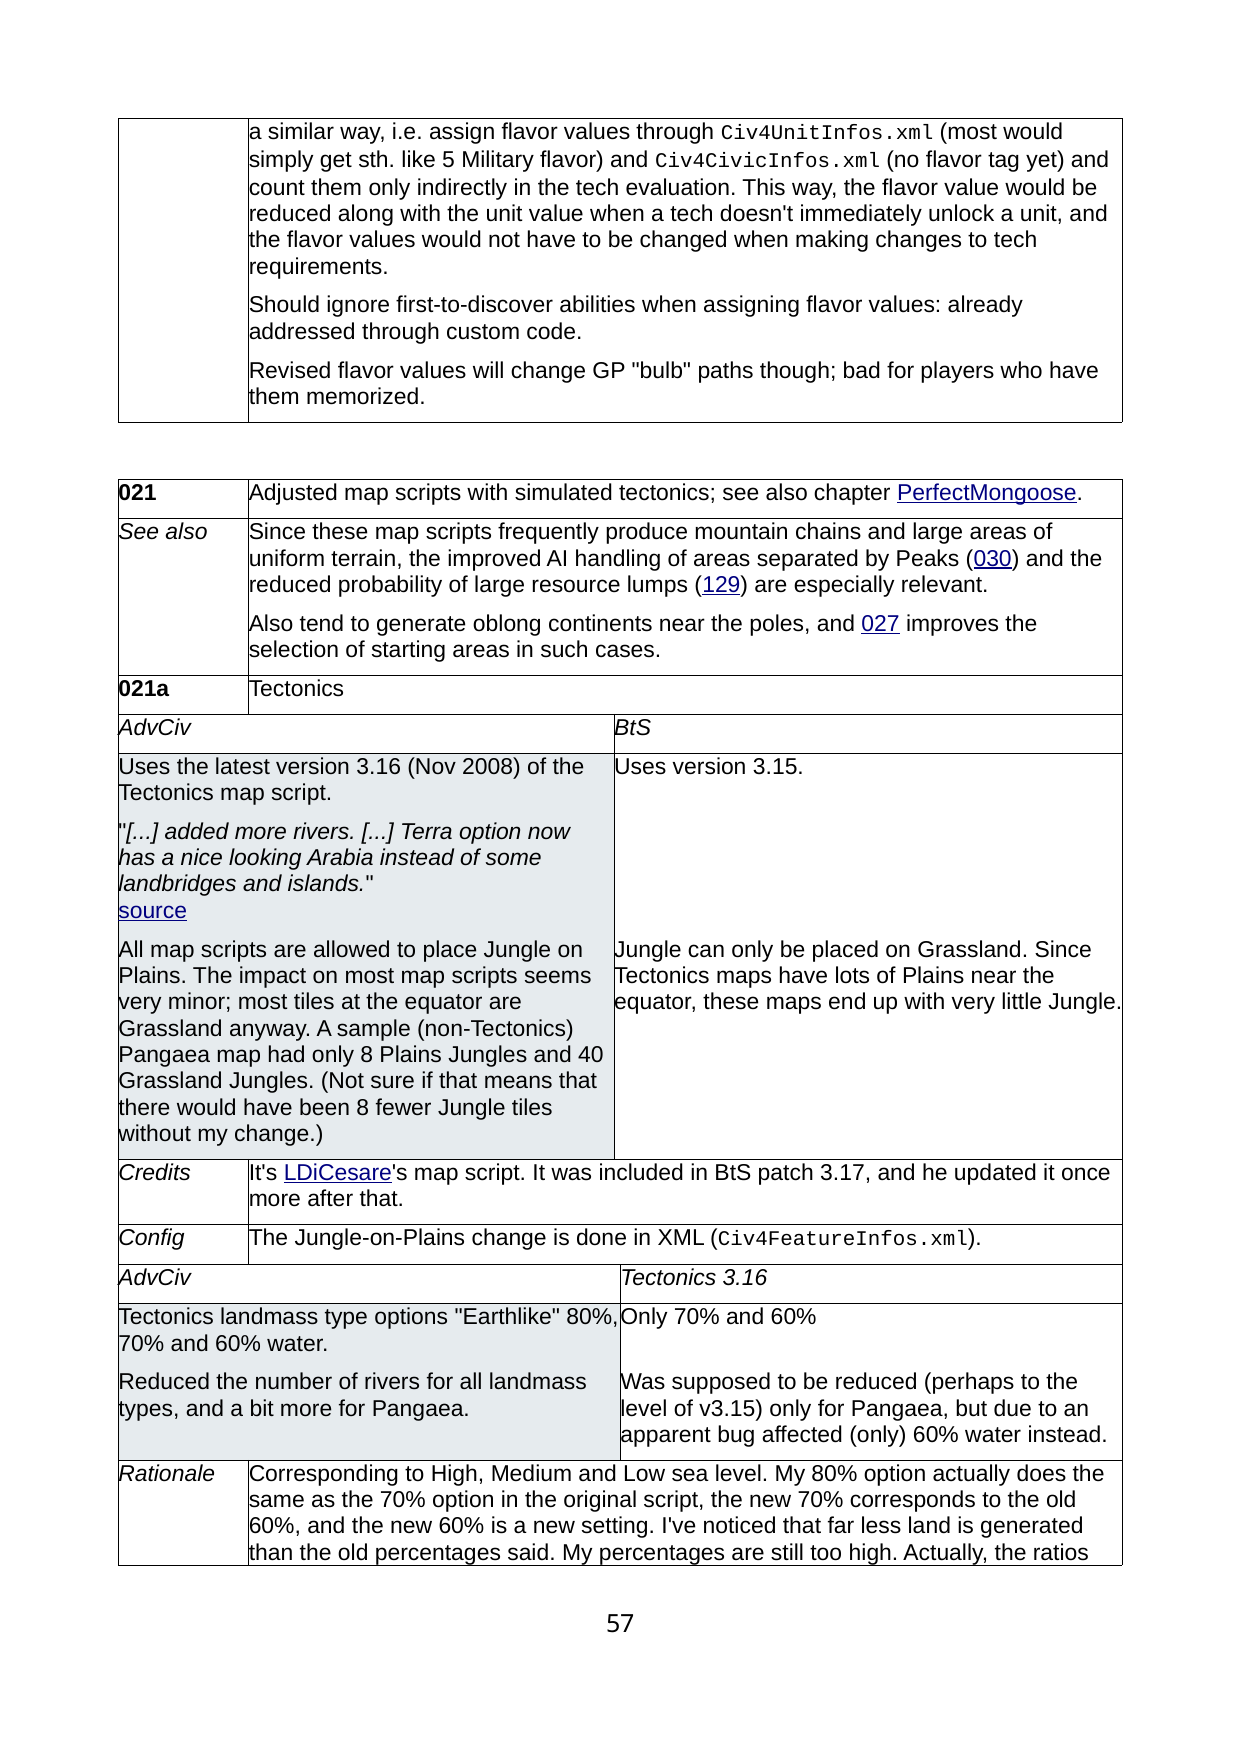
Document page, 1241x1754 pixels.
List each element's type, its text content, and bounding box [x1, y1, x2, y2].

table_cell It's LDiCesare's map script. It was included in BtS patch 3.17, and he updated it once more after that. [249, 1160, 1122, 1224]
table_header Adjusted map scripts with simulated tectonics; see also chapter PerfectMongoose. [249, 480, 1122, 518]
table_cell a similar way, i.e. assign flavor values through Civ4UnitInfos.xml (most would simply get sth. like 5 Military flavor) and Civ4CivicInfos.xml (no flavor tag yet) and count them only indirectly in the tech evaluation. This way, the flavor value would be reduced along with the unit value when a tech doesn't immediately unlock a unit, and the flavor values would not have to be changed when making changes to tech requirements. Should ignore first-to-discover abilities when assigning flavor values: already addressed through custom code. Revised flavor values will change GP "bulb" paths though; bad for players who have them memorized. [249, 119, 1122, 422]
table_cell Config [119, 1225, 248, 1264]
table_cell Credits [119, 1160, 248, 1224]
table_cell The Jungle-on-Plains change is done in XML (Civ4FeatureInfos.xml). [249, 1225, 1122, 1264]
table_cell AdvCiv [119, 1265, 620, 1303]
table_cell 021a [119, 676, 248, 714]
table_cell Tectonics 3.16 [621, 1265, 1122, 1303]
table_cell Uses the latest version 3.16 (Nov 2008) of the Tectonics map script. "[...] added more rivers. [...] Terra option now has a nice looking Arabia instead of some landbridges and islands." source All map scripts are allowed to place Jungle on Plains. The impact on most map scripts seems very minor; most tiles at the equator are Grassland anyway. A sample (non-Tectonics) Pangaea map had only 8 Plains Jungles and 40 Grassland Jungles. (Not sure if that means that there would have been 8 fewer Jungle tiles without my change.) [119, 754, 614, 1159]
table_cell Tectonics [249, 676, 1122, 714]
table_cell See also [119, 519, 248, 675]
table_cell Corresponding to High, Medium and Low sea level. My 80% option actually does the same as the 70% option in the original script, the new 70% corresponds to the old 60%, and the new 60% is a new setting. I've noticed that far less land is generated than the old percentages said. My percentages are still too high. Actually, the ratios [249, 1461, 1122, 1565]
table_cell Rationale [119, 1461, 248, 1565]
table_cell Tectonics landmass type options "Earthlike" 80%, 70% and 60% water. Reduced the number of rivers for all landmass types, and a bit more for Pangaea. [119, 1304, 620, 1460]
table_cell BtS [615, 715, 1122, 752]
table_header 021 [119, 480, 248, 518]
table_cell Since these map scripts frequently produce mountain chains and large areas of uniform terrain, the improved AI handling of areas separated by Peaks (030) and the reduced probability of large resource lumps (129) are especially relevant. Also tend to generate oblong continents near the poles, and 027 improves the selection of starting areas in such cases. [249, 519, 1122, 675]
table_cell Uses version 3.15. Jungle can only be placed on Grassland. Since Tectonics maps have lots of Plains near the equator, these maps end up with very little Jungle. [615, 754, 1122, 1159]
table_cell [119, 119, 248, 422]
table_cell AdvCiv [119, 715, 614, 752]
table_cell Only 70% and 60% Was supposed to be reduced (perhaps to the level of v3.15) only for Pangaea, but due to an apparent bug affected (only) 60% water instead. [621, 1304, 1122, 1460]
